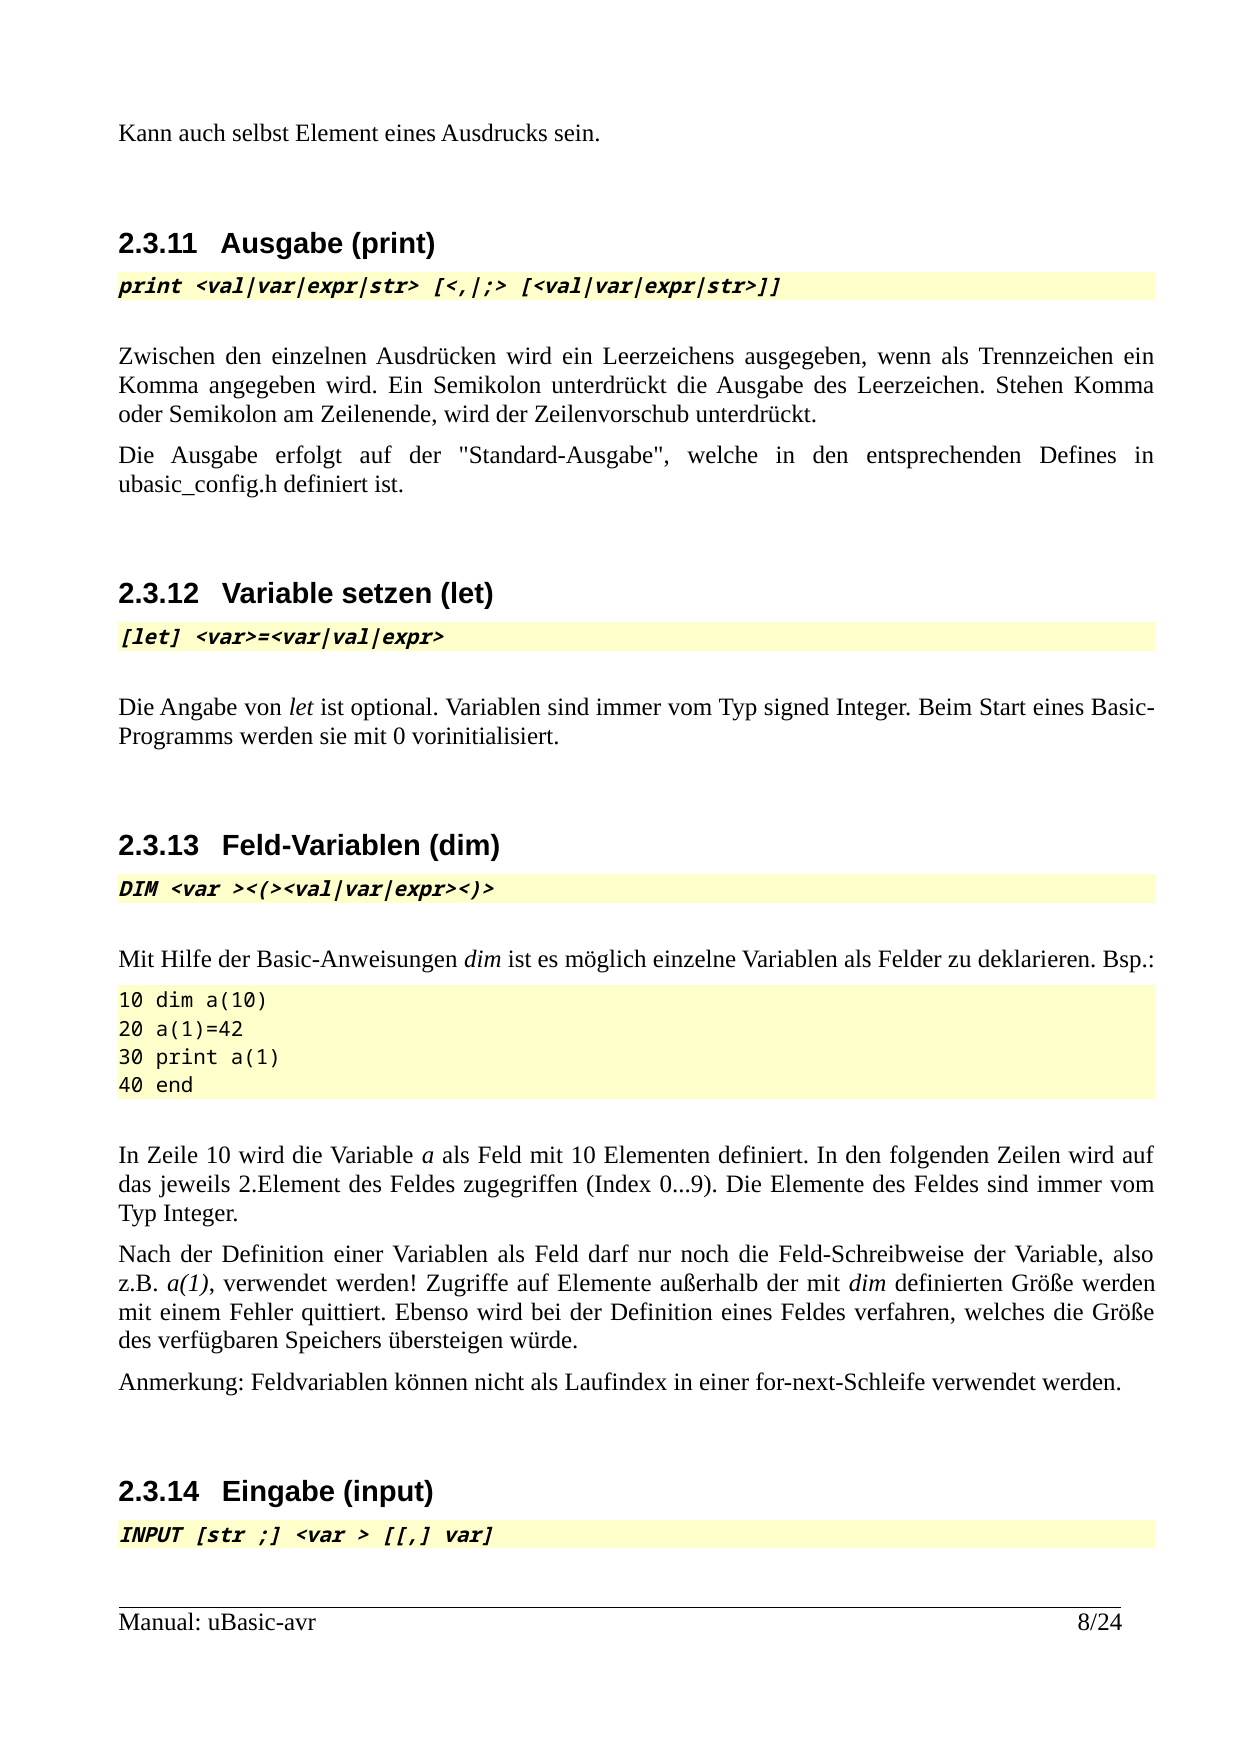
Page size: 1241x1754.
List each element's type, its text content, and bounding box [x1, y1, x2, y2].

text Die Angabe von let ist optional. Variablen sind immer vom Typ signed Integer. Beim Start eines Basic-Programms werden sie mit 0 vorinitialisiert. [118, 692, 1156, 749]
text Die Ausgabe erfolgt auf der "Standard-Ausgabe", welche in den entsprechenden Defines in ubasic_config.h definiert ist. [118, 440, 1156, 498]
text 40 end [118, 1071, 1156, 1099]
subtitle Feld-Variablen (dim) [118, 828, 1156, 862]
text Zwischen den einzelnen Ausdrücken wird ein Leerzeichens ausgegeben, wenn als Trennzeichen ein Komma angegeben wird. Ein Semikolon unterdrückt die Ausgabe des Leerzeichen. Stehen Komma oder Semikolon am Zeilenende, wird der Zeilenvorschub unterdrückt. [118, 341, 1156, 428]
text DIM <var ><(><val|var|expr><)> [118, 874, 1156, 903]
text Mit Hilfe der Basic-Anweisungen dim ist es möglich einzelne Variablen als Felder zu deklarieren. Bsp.: [118, 944, 1156, 973]
subtitle Eingabe (input) [118, 1474, 1156, 1508]
text Anmerkung: Feldvariablen können nicht als Laufindex in einer for-next-Schleife verwendet werden. [118, 1367, 1156, 1395]
text In Zeile 10 wird die Variable a als Feld mit 10 Elementen definiert. In den folgenden Zeilen wird auf das jeweils 2.Element des Feldes zugegriffen (Index 0...9). Die Elemente des Feldes sind immer vom Typ Integer. [118, 1140, 1156, 1227]
text 10 dim a(10) [118, 985, 1156, 1014]
subtitle Ausgabe (print) [118, 226, 1156, 259]
text 30 print a(1) [118, 1042, 1156, 1071]
text Nach der Definition einer Variablen als Feld darf nur noch die Feld-Schreibweise der Variable, also z.B. a(1), verwendet werden! Zugriffe auf Elemente außerhalb der mit dim definierten Größe werden mit einem Fehler quittiert. Ebenso wird bei der Definition eines Feldes verfahren, welches die Größe des verfügbaren Speichers übersteigen würde. [118, 1239, 1156, 1354]
subtitle Variable setzen (let) [118, 576, 1156, 610]
text [let] <var>=<var|val|expr> [118, 622, 1156, 651]
text print <val|var|expr|str> [<,|;> [<val|var|expr|str>]] [118, 272, 1156, 300]
text 20 a(1)=42 [118, 1014, 1156, 1042]
text Kann auch selbst Element eines Ausdrucks sein. [118, 118, 1156, 147]
text INPUT [str ;] <var > [[,] var] [118, 1520, 1156, 1548]
